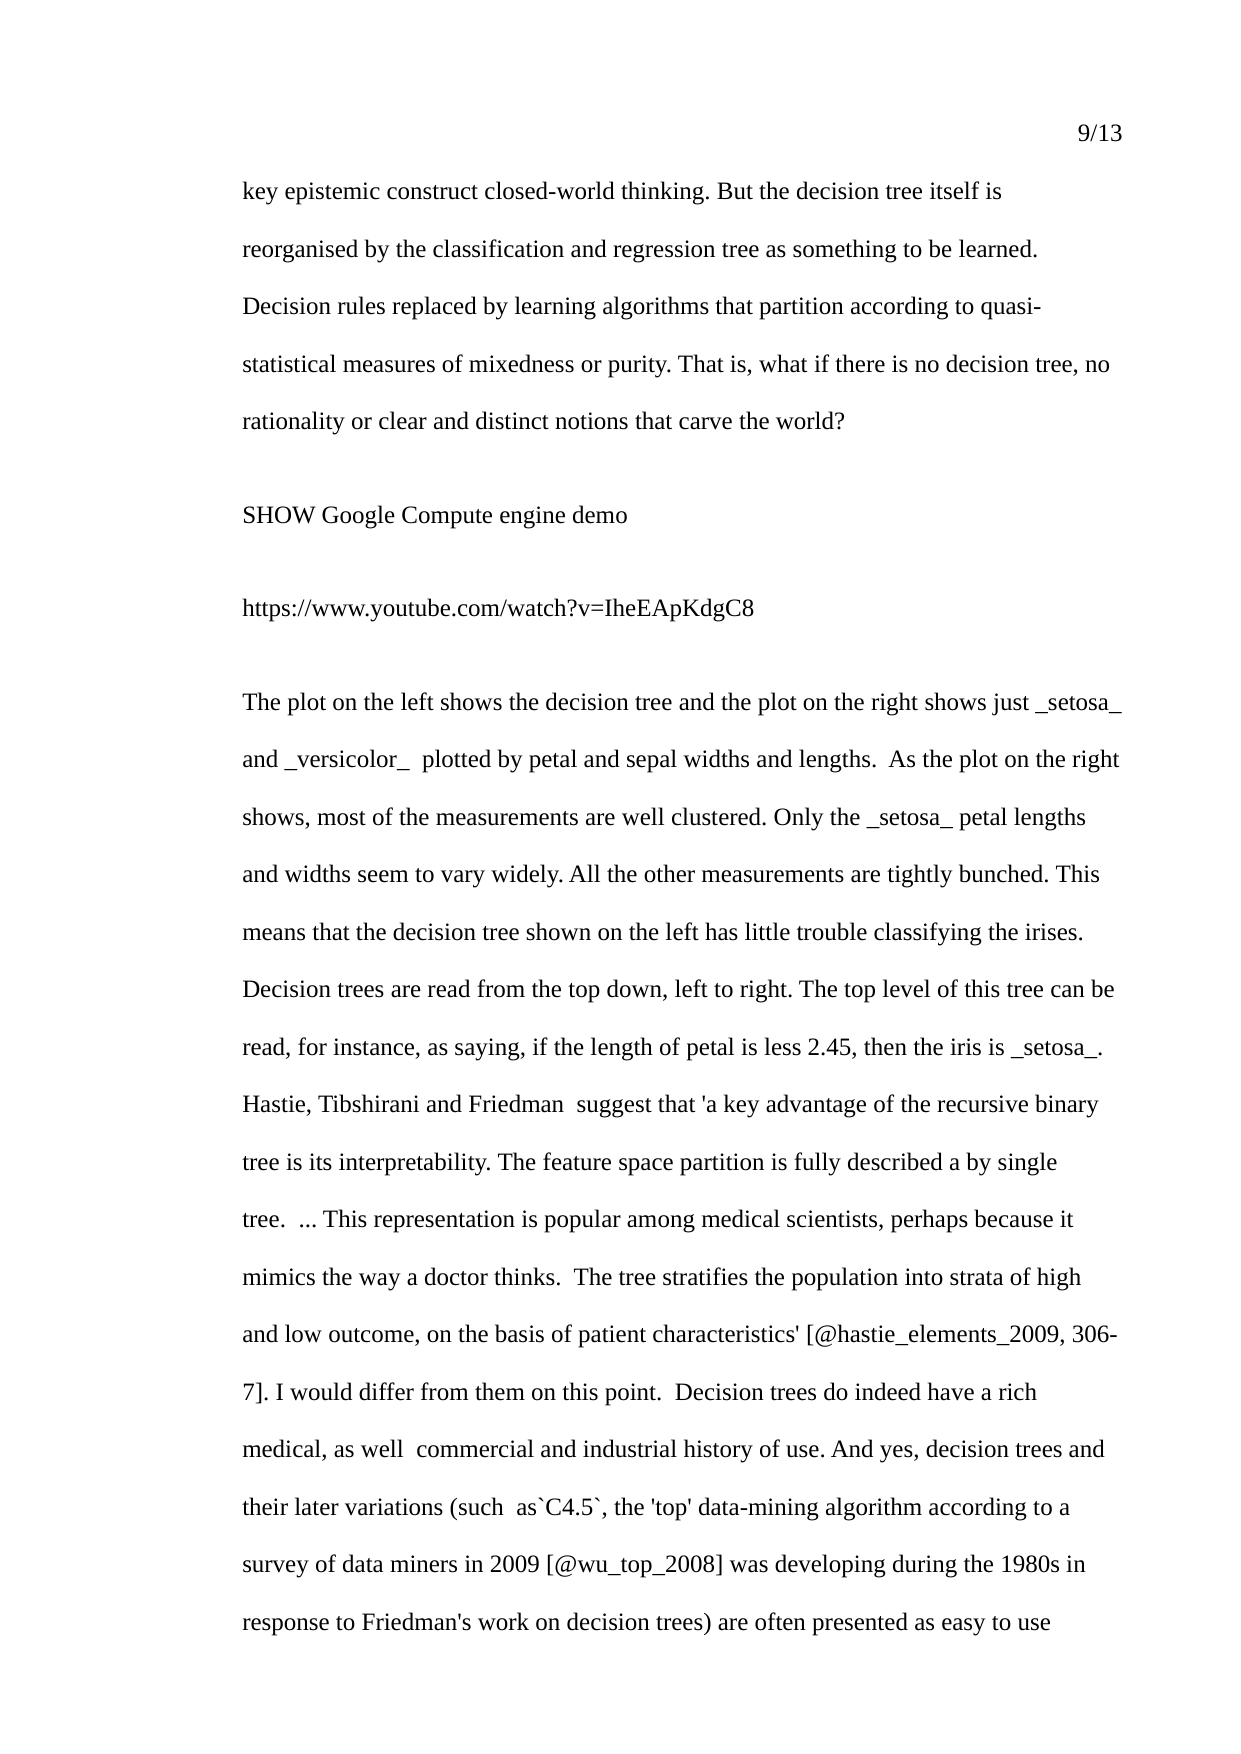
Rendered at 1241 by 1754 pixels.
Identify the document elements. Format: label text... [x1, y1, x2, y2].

text key epistemic construct closed-world thinking. But the decision tree itself is reorganised by the classification and regression tree as something to be learned. Decision rules replaced by learning algorithms that partition according to quasi-statistical measures of mixedness or purity. That is, what if there is no decision tree, no rationality or clear and distinct notions that carve the world? [242, 176, 1122, 435]
text SHOW Google Compute engine demo [242, 500, 1122, 529]
text https://www.youtube.com/watch?v=IheEApKdgC8 [242, 593, 1122, 622]
text The plot on the left shows the decision tree and the plot on the right shows just _setosa_ and _versicolor_ plotted by petal and sepal widths and lengths. As the plot on the right shows, most of the measurements are well clustered. Only the _setosa_ petal lengths and widths seem to vary widely. All the other measurements are tightly bunched. This means that the decision tree shown on the left has little trouble classifying the irises. Decision trees are read from the top down, left to right. The top level of this tree can be read, for instance, as saying, if the length of petal is less 2.45, then the iris is _setosa_. Hastie, Tibshirani and Friedman suggest that 'a key advantage of the recursive binary tree is its interpretability. The feature space partition is fully described a by single tree. ... This representation is popular among medical scientists, perhaps because it mimics the way a doctor thinks. The tree stratifies the population into strata of high and low outcome, on the basis of patient characteristics' [@hastie_elements_2009, 306-7]. I would differ from them on this point. Decision trees do indeed have a rich medical, as well commercial and industrial history of use. And yes, decision trees and their later variations (such as`C4.5`, the 'top' data-mining algorithm according to a survey of data miners in 2009 [@wu_top_2008] was developing during the 1980s in response to Friedman's work on decision trees) are often presented as easy to use [242, 687, 1122, 1636]
